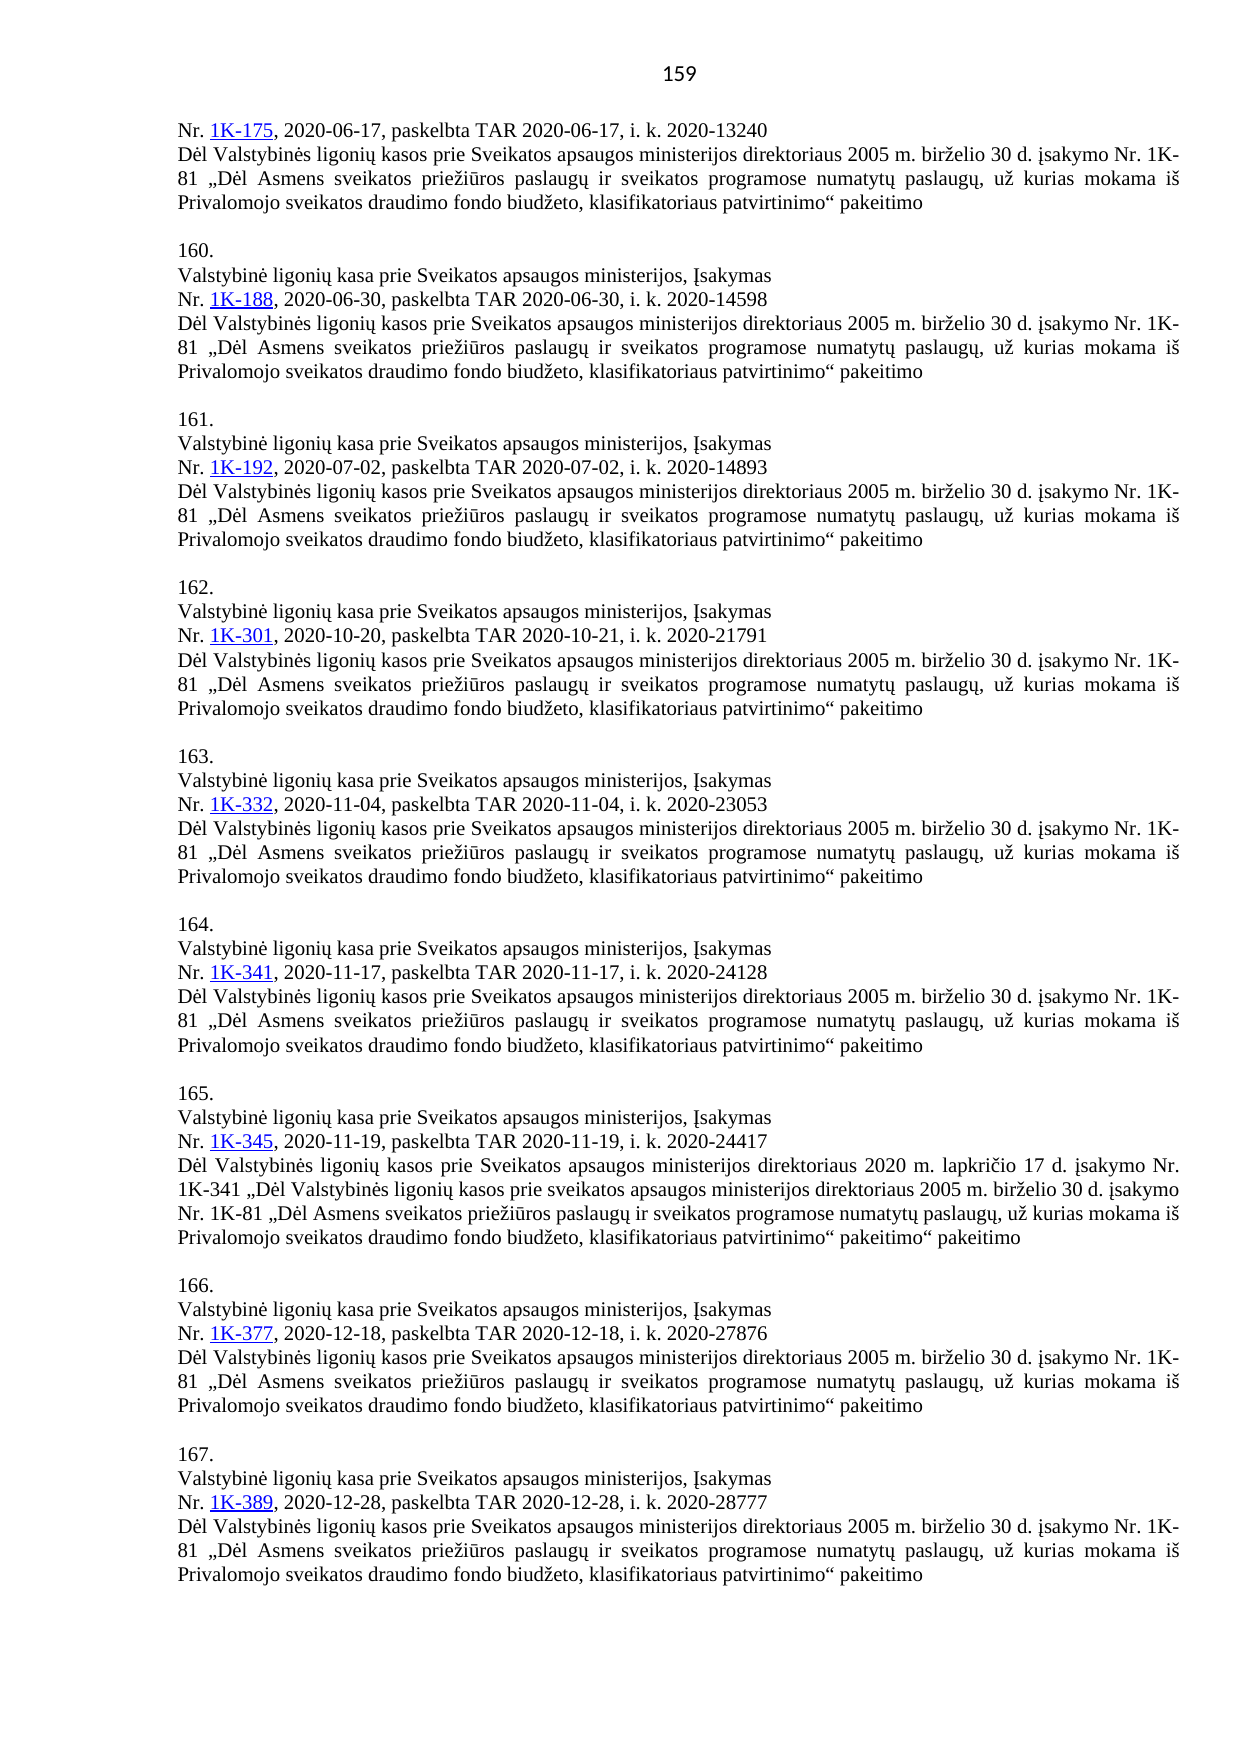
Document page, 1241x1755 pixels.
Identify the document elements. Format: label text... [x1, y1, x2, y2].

text Dėl Valstybinės ligonių kasos prie Sveikatos apsaugos ministerijos direktoriaus 2005 m. birželio 30 d. įsakymo Nr. 1K-81 „Dėl Asmens sveikatos priežiūros paslaugų ir sveikatos programose numatytų paslaugų, už kurias mokama iš Privalomojo sveikatos draudimo fondo biudžeto, klasifikatoriaus patvirtinimo“ pakeitimo [177, 1514, 1181, 1586]
text Dėl Valstybinės ligonių kasos prie Sveikatos apsaugos ministerijos direktoriaus 2020 m. lapkričio 17 d. įsakymo Nr. 1K-341 „Dėl Valstybinės ligonių kasos prie sveikatos apsaugos ministerijos direktoriaus 2005 m. birželio 30 d. įsakymo Nr. 1K-81 „Dėl Asmens sveikatos priežiūros paslaugų ir sveikatos programose numatytų paslaugų, už kurias mokama iš Privalomojo sveikatos draudimo fondo biudžeto, klasifikatoriaus patvirtinimo“ pakeitimo“ pakeitimo [177, 1153, 1181, 1249]
text Nr. 1K-341, 2020-11-17, paskelbta TAR 2020-11-17, i. k. 2020-24128 [177, 960, 1181, 984]
text Nr. 1K-301, 2020-10-20, paskelbta TAR 2020-10-21, i. k. 2020-21791 [177, 623, 1181, 647]
text Valstybinė ligonių kasa prie Sveikatos apsaugos ministerijos, Įsakymas [177, 936, 1181, 960]
text Nr. 1K-345, 2020-11-19, paskelbta TAR 2020-11-19, i. k. 2020-24417 [177, 1129, 1181, 1153]
text 162. [177, 575, 1181, 599]
text Nr. 1K-192, 2020-07-02, paskelbta TAR 2020-07-02, i. k. 2020-14893 [177, 455, 1181, 479]
text Nr. 1K-377, 2020-12-18, paskelbta TAR 2020-12-18, i. k. 2020-27876 [177, 1321, 1181, 1345]
text Nr. 1K-188, 2020-06-30, paskelbta TAR 2020-06-30, i. k. 2020-14598 [177, 287, 1181, 311]
text 166. [177, 1273, 1181, 1297]
text Valstybinė ligonių kasa prie Sveikatos apsaugos ministerijos, Įsakymas [177, 768, 1181, 792]
text 160. [177, 238, 1181, 262]
text Dėl Valstybinės ligonių kasos prie Sveikatos apsaugos ministerijos direktoriaus 2005 m. birželio 30 d. įsakymo Nr. 1K-81 „Dėl Asmens sveikatos priežiūros paslaugų ir sveikatos programose numatytų paslaugų, už kurias mokama iš Privalomojo sveikatos draudimo fondo biudžeto, klasifikatoriaus patvirtinimo“ pakeitimo [177, 479, 1181, 551]
text Valstybinė ligonių kasa prie Sveikatos apsaugos ministerijos, Įsakymas [177, 1105, 1181, 1129]
text Nr. 1K-389, 2020-12-28, paskelbta TAR 2020-12-28, i. k. 2020-28777 [177, 1490, 1181, 1514]
text Valstybinė ligonių kasa prie Sveikatos apsaugos ministerijos, Įsakymas [177, 431, 1181, 455]
text Valstybinė ligonių kasa prie Sveikatos apsaugos ministerijos, Įsakymas [177, 1466, 1181, 1490]
text Nr. 1K-175, 2020-06-17, paskelbta TAR 2020-06-17, i. k. 2020-13240 [177, 118, 1181, 142]
text 165. [177, 1081, 1181, 1105]
text Dėl Valstybinės ligonių kasos prie Sveikatos apsaugos ministerijos direktoriaus 2005 m. birželio 30 d. įsakymo Nr. 1K-81 „Dėl Asmens sveikatos priežiūros paslaugų ir sveikatos programose numatytų paslaugų, už kurias mokama iš Privalomojo sveikatos draudimo fondo biudžeto, klasifikatoriaus patvirtinimo“ pakeitimo [177, 311, 1181, 383]
text Dėl Valstybinės ligonių kasos prie Sveikatos apsaugos ministerijos direktoriaus 2005 m. birželio 30 d. įsakymo Nr. 1K-81 „Dėl Asmens sveikatos priežiūros paslaugų ir sveikatos programose numatytų paslaugų, už kurias mokama iš Privalomojo sveikatos draudimo fondo biudžeto, klasifikatoriaus patvirtinimo“ pakeitimo [177, 142, 1181, 214]
text Nr. 1K-332, 2020-11-04, paskelbta TAR 2020-11-04, i. k. 2020-23053 [177, 792, 1181, 816]
text Dėl Valstybinės ligonių kasos prie Sveikatos apsaugos ministerijos direktoriaus 2005 m. birželio 30 d. įsakymo Nr. 1K-81 „Dėl Asmens sveikatos priežiūros paslaugų ir sveikatos programose numatytų paslaugų, už kurias mokama iš Privalomojo sveikatos draudimo fondo biudžeto, klasifikatoriaus patvirtinimo“ pakeitimo [177, 647, 1181, 720]
text 167. [177, 1442, 1181, 1466]
text Dėl Valstybinės ligonių kasos prie Sveikatos apsaugos ministerijos direktoriaus 2005 m. birželio 30 d. įsakymo Nr. 1K-81 „Dėl Asmens sveikatos priežiūros paslaugų ir sveikatos programose numatytų paslaugų, už kurias mokama iš Privalomojo sveikatos draudimo fondo biudžeto, klasifikatoriaus patvirtinimo“ pakeitimo [177, 816, 1181, 888]
text 164. [177, 912, 1181, 936]
text Valstybinė ligonių kasa prie Sveikatos apsaugos ministerijos, Įsakymas [177, 262, 1181, 287]
text Dėl Valstybinės ligonių kasos prie Sveikatos apsaugos ministerijos direktoriaus 2005 m. birželio 30 d. įsakymo Nr. 1K-81 „Dėl Asmens sveikatos priežiūros paslaugų ir sveikatos programose numatytų paslaugų, už kurias mokama iš Privalomojo sveikatos draudimo fondo biudžeto, klasifikatoriaus patvirtinimo“ pakeitimo [177, 984, 1181, 1057]
text 163. [177, 744, 1181, 768]
text Valstybinė ligonių kasa prie Sveikatos apsaugos ministerijos, Įsakymas [177, 1297, 1181, 1321]
text Dėl Valstybinės ligonių kasos prie Sveikatos apsaugos ministerijos direktoriaus 2005 m. birželio 30 d. įsakymo Nr. 1K-81 „Dėl Asmens sveikatos priežiūros paslaugų ir sveikatos programose numatytų paslaugų, už kurias mokama iš Privalomojo sveikatos draudimo fondo biudžeto, klasifikatoriaus patvirtinimo“ pakeitimo [177, 1345, 1181, 1417]
text 161. [177, 407, 1181, 431]
text Valstybinė ligonių kasa prie Sveikatos apsaugos ministerijos, Įsakymas [177, 599, 1181, 623]
